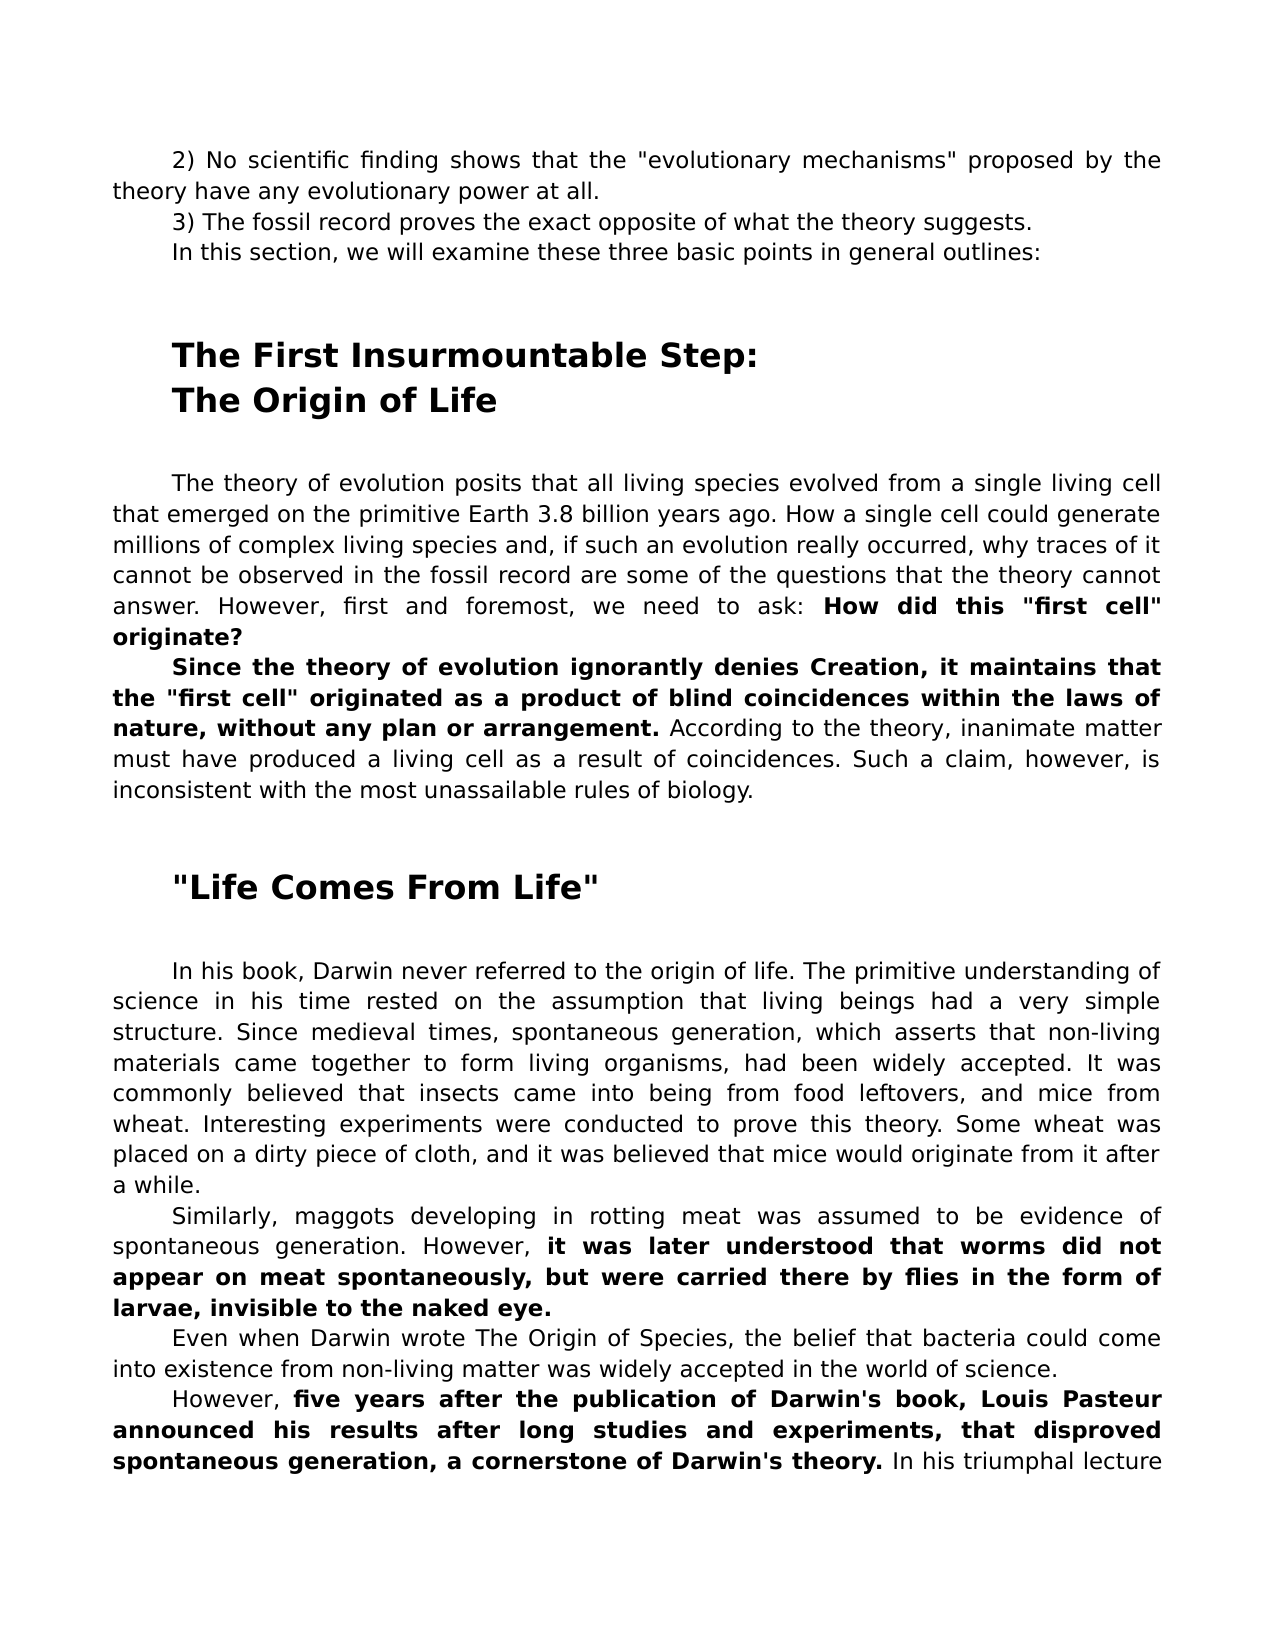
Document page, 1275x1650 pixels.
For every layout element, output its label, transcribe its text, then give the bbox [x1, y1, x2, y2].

text "Life Comes From Life" [112, 869, 1162, 907]
text Even when Darwin wrote The Origin of Species, the belief that bacteria could come into existence from non-living matter was widely accepted in the world of science. [112, 1325, 1162, 1383]
text However, five years after the publication of Darwin's book, Louis Pasteur announced his results after long studies and experiments, that disproved spontaneous generation, a cornerstone of Darwin's theory. In his triumphal lecture [112, 1387, 1162, 1474]
text The theory of evolution posits that all living species evolved from a single living cell that emerged on the primitive Earth 3.8 billion years ago. How a single cell could generate millions of complex living species and, if such an evolution really occurred, why traces of it cannot be observed in the fossil record are some of the questions that the theory cannot answer. However, first and foremost, we need to ask: How did this "first cell" originate? [112, 471, 1162, 650]
text The Origin of Life [112, 381, 1162, 420]
text 3) The fossil record proves the exact opposite of what the theory suggests. [112, 209, 1162, 236]
text 2) No scientific finding shows that the "evolutionary mechanisms" proposed by the theory have any evolutionary power at all. [112, 148, 1162, 205]
text In this section, we will examine these three basic points in general outlines: [112, 239, 1162, 266]
text Since the theory of evolution ignorantly denies Creation, it maintains that the "first cell" originated as a product of blind coincidences within the laws of nature, without any plan or arrangement. According to the theory, inanimate matter must have produced a living cell as a result of coincidences. Such a claim, however, is inconsistent with the most unassailable rules of biology. [112, 654, 1162, 803]
text Similarly, maggots developing in rotting meat was assumed to be evidence of spontaneous generation. However, it was later understood that worms did not appear on meat spontaneously, but were carried there by flies in the form of larvae, invisible to the naked eye. [112, 1203, 1162, 1321]
text The First Insurmountable Step: [112, 337, 1162, 376]
text In his book, Darwin never referred to the origin of life. The primitive understanding of science in his time rested on the assumption that living beings had a very simple structure. Since medieval times, spontaneous generation, which asserts that non-living materials came together to form living organisms, had been widely accepted. It was commonly believed that insects came into being from food leftovers, and mice from wheat. Interesting experiments were conducted to prove this theory. Some wheat was placed on a dirty piece of cloth, and it was believed that mice would originate from it after a while. [112, 958, 1162, 1199]
